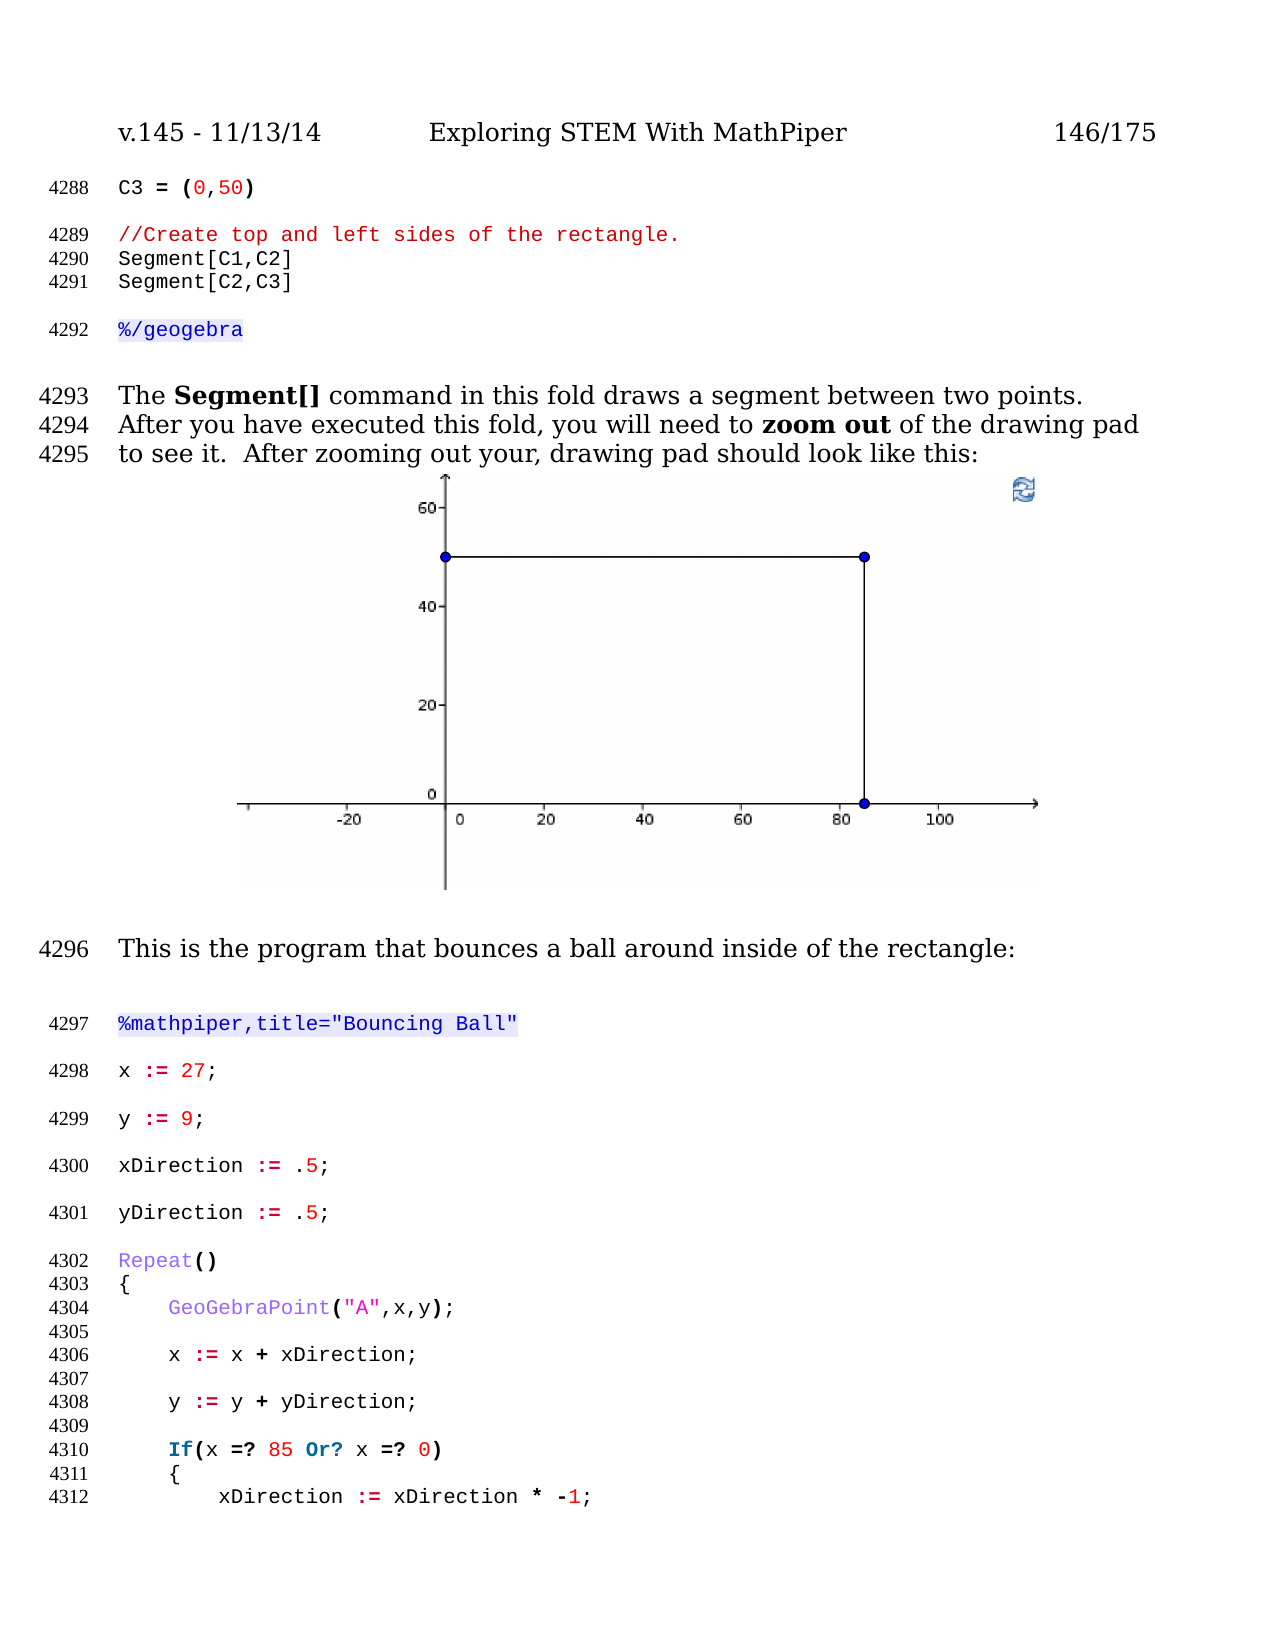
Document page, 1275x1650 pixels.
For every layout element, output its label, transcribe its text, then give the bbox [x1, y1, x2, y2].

text x := 27; [118, 1061, 1157, 1084]
text The Segment[] command in this fold draws a segment between two points. After you have executed this fold, you will need to zoom out of the drawing pad to see it. After zooming out your, drawing pad should look like this: [118, 381, 1157, 469]
text Segment[C2,C3] [118, 271, 1157, 295]
text yDirection := .5; [118, 1202, 1157, 1226]
picture [237, 474, 1038, 890]
text { [118, 1273, 1157, 1297]
text xDirection := xDirection * -1; [118, 1486, 1157, 1510]
text //Create top and left sides of the rectangle. [118, 224, 1157, 248]
text GeoGebraPoint("A",x,y); [118, 1297, 1157, 1321]
text %mathpiper,title="Bouncing Ball" [118, 1013, 1157, 1037]
text C3 = (0,50) [118, 177, 1157, 200]
text x := x + xDirection; [118, 1344, 1157, 1368]
text If(x =? 85 Or? x =? 0) [118, 1439, 1157, 1462]
text { [118, 1462, 1157, 1486]
text y := y + yDirection; [118, 1392, 1157, 1415]
text xDirection := .5; [118, 1155, 1157, 1179]
text Repeat() [118, 1250, 1157, 1273]
text %/geogebra [118, 319, 1157, 342]
text This is the program that bounces a ball around inside of the rectangle: [118, 934, 1157, 963]
text y := 9; [118, 1108, 1157, 1131]
text Segment[C1,C2] [118, 248, 1157, 271]
